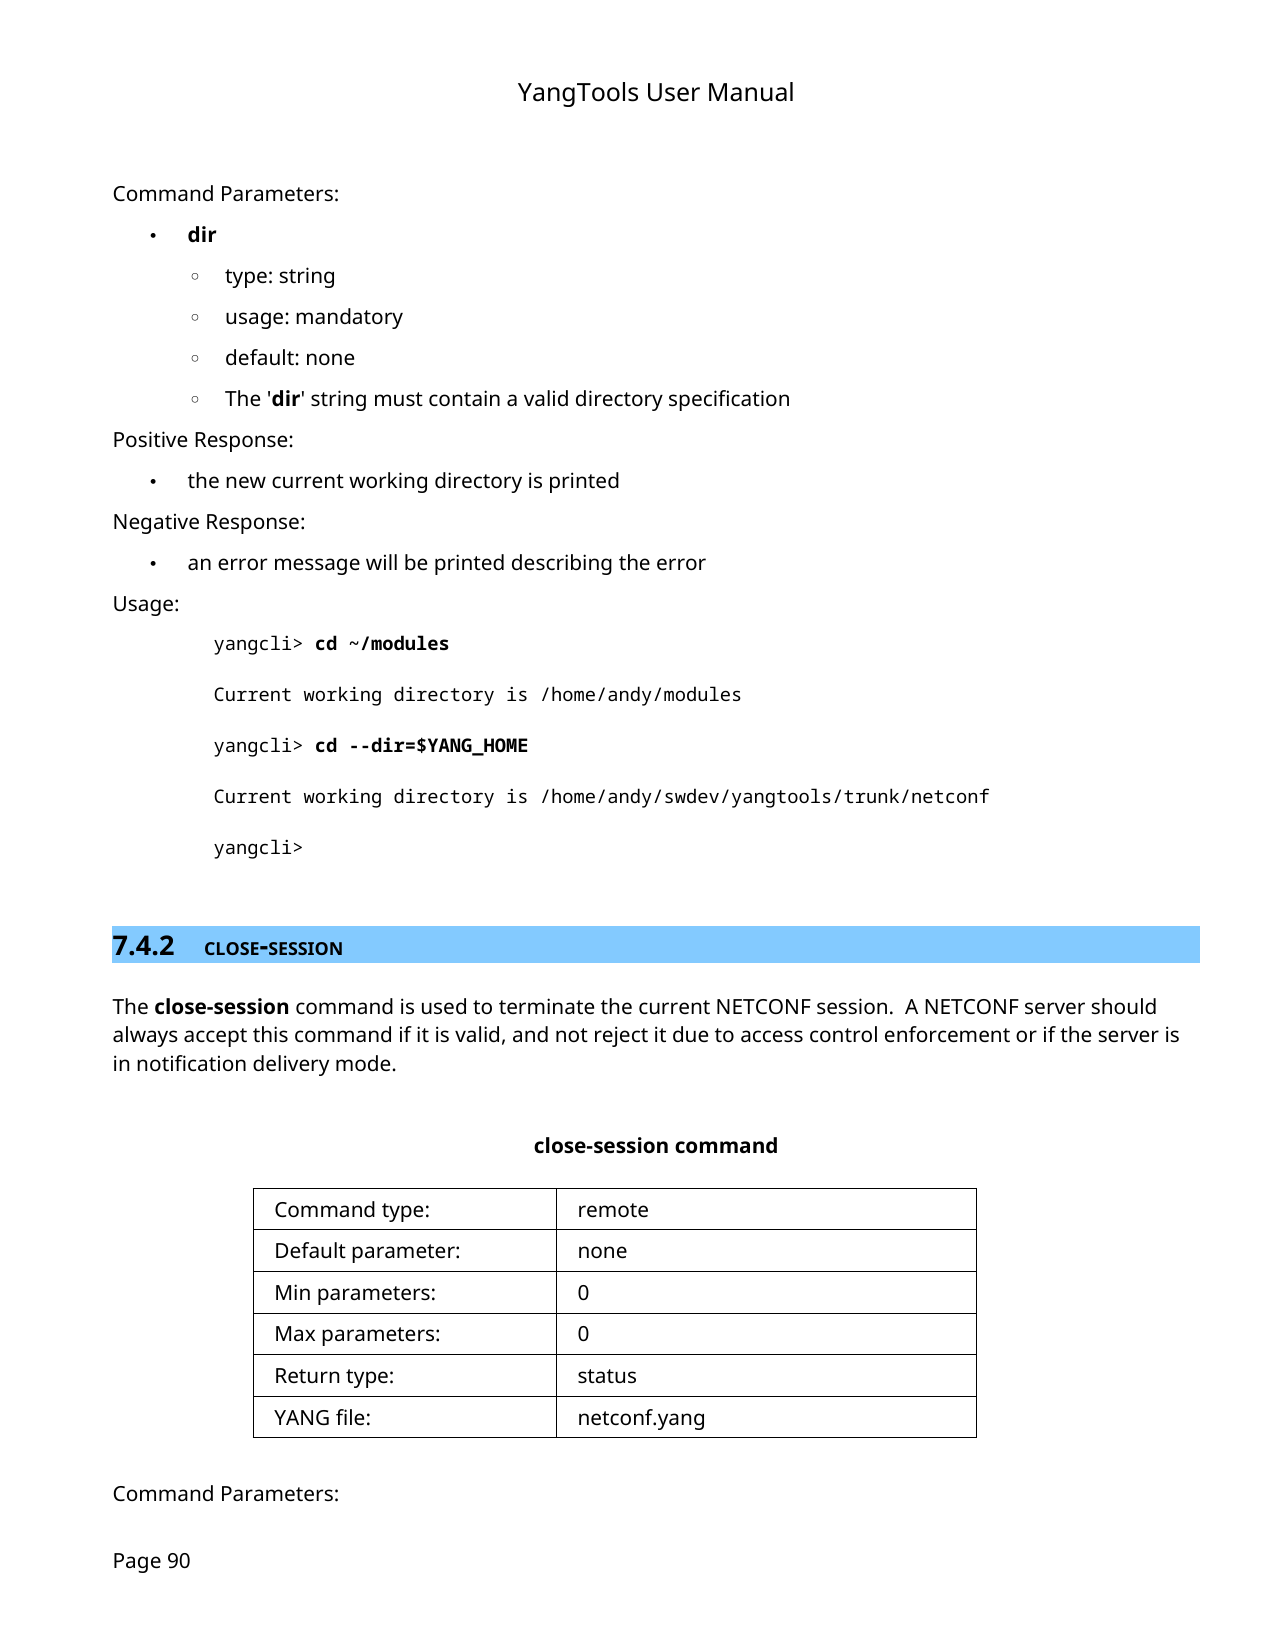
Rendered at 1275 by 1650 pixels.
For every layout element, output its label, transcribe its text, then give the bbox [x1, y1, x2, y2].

table_header remote [557, 1189, 976, 1229]
table_header Command type: [254, 1189, 556, 1229]
list The 'dir' string must contain a valid directory specification [187, 384, 1200, 413]
table_cell status [557, 1355, 976, 1396]
subtitle close-session [112, 926, 1200, 963]
subtitle close-session command [127, 1131, 1185, 1159]
table_cell YANG file: [254, 1397, 556, 1437]
text yangcli> cd ~/modules Current working directory is /home/andy/modules yangcli> cd --dir=$YANG_HOME Current working directory is /home/andy/swdev/yangtools/trunk/netconf yangcli> [139, 630, 1200, 859]
list usage: mandatory [187, 302, 1200, 331]
table_cell Return type: [254, 1355, 556, 1396]
text Negative Response: [112, 507, 1200, 535]
list default: none [187, 343, 1200, 372]
text Usage: [112, 589, 1200, 617]
table_cell Max parameters: [254, 1314, 556, 1354]
list type: string [187, 261, 1200, 290]
list the new current working directory is printed [150, 466, 1200, 494]
table_cell 0 [557, 1272, 976, 1312]
text Command Parameters: [112, 179, 1200, 208]
table_cell netconf.yang [557, 1397, 976, 1437]
text Positive Response: [112, 425, 1200, 453]
list dir [150, 220, 1200, 249]
table_cell Min parameters: [254, 1272, 556, 1312]
table_cell Default parameter: [254, 1230, 556, 1271]
table_cell 0 [557, 1314, 976, 1354]
text Command Parameters: [112, 1479, 1200, 1508]
text The close-session command is used to terminate the current NETCONF session. A NETCONF server should always accept this command if it is valid, and not reject it due to access control enforcement or if the server is in notification delivery mode. [112, 992, 1200, 1077]
table_cell none [557, 1230, 976, 1271]
list an error message will be printed describing the error [150, 548, 1200, 576]
